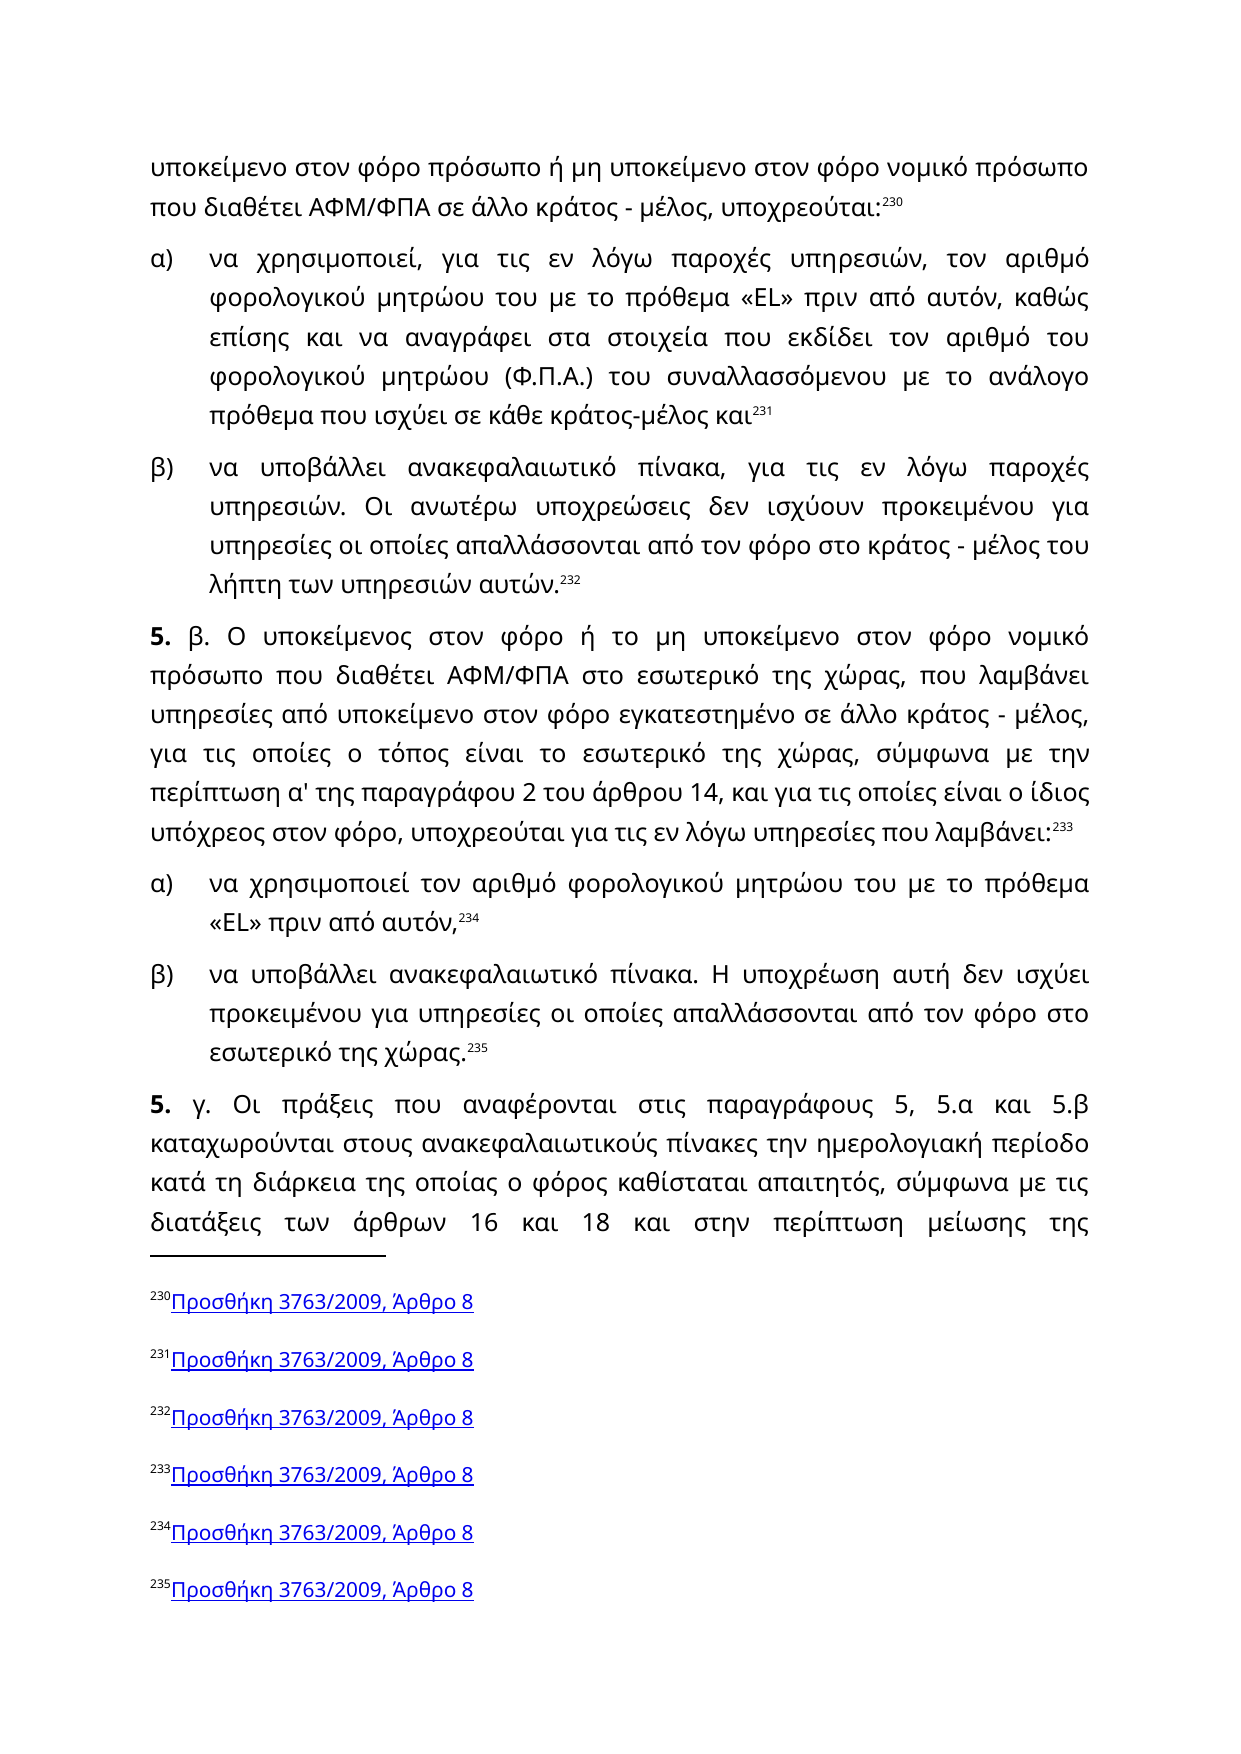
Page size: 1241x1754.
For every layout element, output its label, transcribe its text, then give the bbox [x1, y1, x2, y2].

list α) να χρησιμοποιεί, για τις εν λόγω παροχές υπη­ρεσιών, τον αριθμό φορολογικού μητρώου του με το πρόθεμα «EL» πριν από αυτόν, καθώς επίσης και να αναγράφει στα στοιχεία που εκδίδει τον αριθμό του φορολογικού μητρώου (Φ.Π.Α.) του συναλλασσόμενου με το ανάλογο πρόθεμα που ισχύει σε κάθε κράτος-μέλος και [150, 241, 1090, 432]
text Προσθήκη 3763/2009, Άρθρο 8 [150, 1403, 1090, 1431]
text υποκείμενο στον φόρο πρόσωπο ή μη υποκείμενο στον φόρο νομικό πρόσωπο που διαθέτει ΑΦΜ/ΦΠΑ σε άλλο κράτος - μέλος, υποχρεούται: [150, 150, 1090, 223]
text Προσθήκη 3763/2009, Άρθρο 8 [150, 1518, 1090, 1546]
text Προσθήκη 3763/2009, Άρθρο 8 [150, 1576, 1090, 1604]
list β) να υποβάλλει ανακεφαλαιωτικό πίνακα, για τις εν λόγω παροχές υπηρεσιών. Οι ανωτέρω υποχρεώσεις δεν ισχύουν προκειμένου για υπηρεσίες οι οποίες απαλλάσσονται από τον φόρο στο κράτος - μέλος του λήπτη των υπηρεσιών αυτών. [150, 449, 1090, 601]
text Προσθήκη 3763/2009, Άρθρο 8 [150, 1287, 1090, 1316]
text Προσθήκη 3763/2009, Άρθρο 8 [150, 1345, 1090, 1373]
text 5. β. Ο υποκείμενος στον φόρο ή το μη υποκείμενο στον φόρο νομικό πρόσωπο που διαθέτει ΑΦΜ/ΦΠΑ στο εσωτερικό της χώρας, που λαμβάνει υπηρεσίες από υποκείμενο στον φόρο εγκατεστημένο σε άλλο κράτος - μέλος, για τις οποίες ο τόπος είναι το εσω­τερικό της χώρας, σύμφωνα με την περίπτωση α' της παραγράφου 2 του άρθρου 14, και για τις οποίες είναι ο ίδιος υπόχρεος στον φόρο, υποχρεούται για τις εν λόγω υπηρεσίες που λαμβάνει: [150, 618, 1090, 848]
text 5. γ. Οι πράξεις που αναφέρονται στις παραγράφους 5, 5.α και 5.β καταχωρούνται στους ανακεφαλαιωτικούς πίνακες την ημερολογιακή περίοδο κατά τη διάρκεια της οποίας ο φόρος καθίσταται απαιτητός, σύμφωνα με τις διατάξεις των άρθρων 16 και 18 και στην περίπτωση μείωσης της [150, 1087, 1090, 1238]
list α) να χρησιμοποιεί τον αριθμό φορολογικού μητρώου του με το πρόθεμα «EL» πριν από αυτόν, [150, 866, 1090, 939]
text Προσθήκη 3763/2009, Άρθρο 8 [150, 1460, 1090, 1489]
list β) να υποβάλλει ανακεφαλαιωτικό πίνακα. Η υποχρέωση αυτή δεν ισχύει προκειμένου για υπη­ρεσίες οι οποίες απαλλάσσονται από τον φόρο στο εσωτερικό της χώρας. [150, 957, 1090, 1069]
